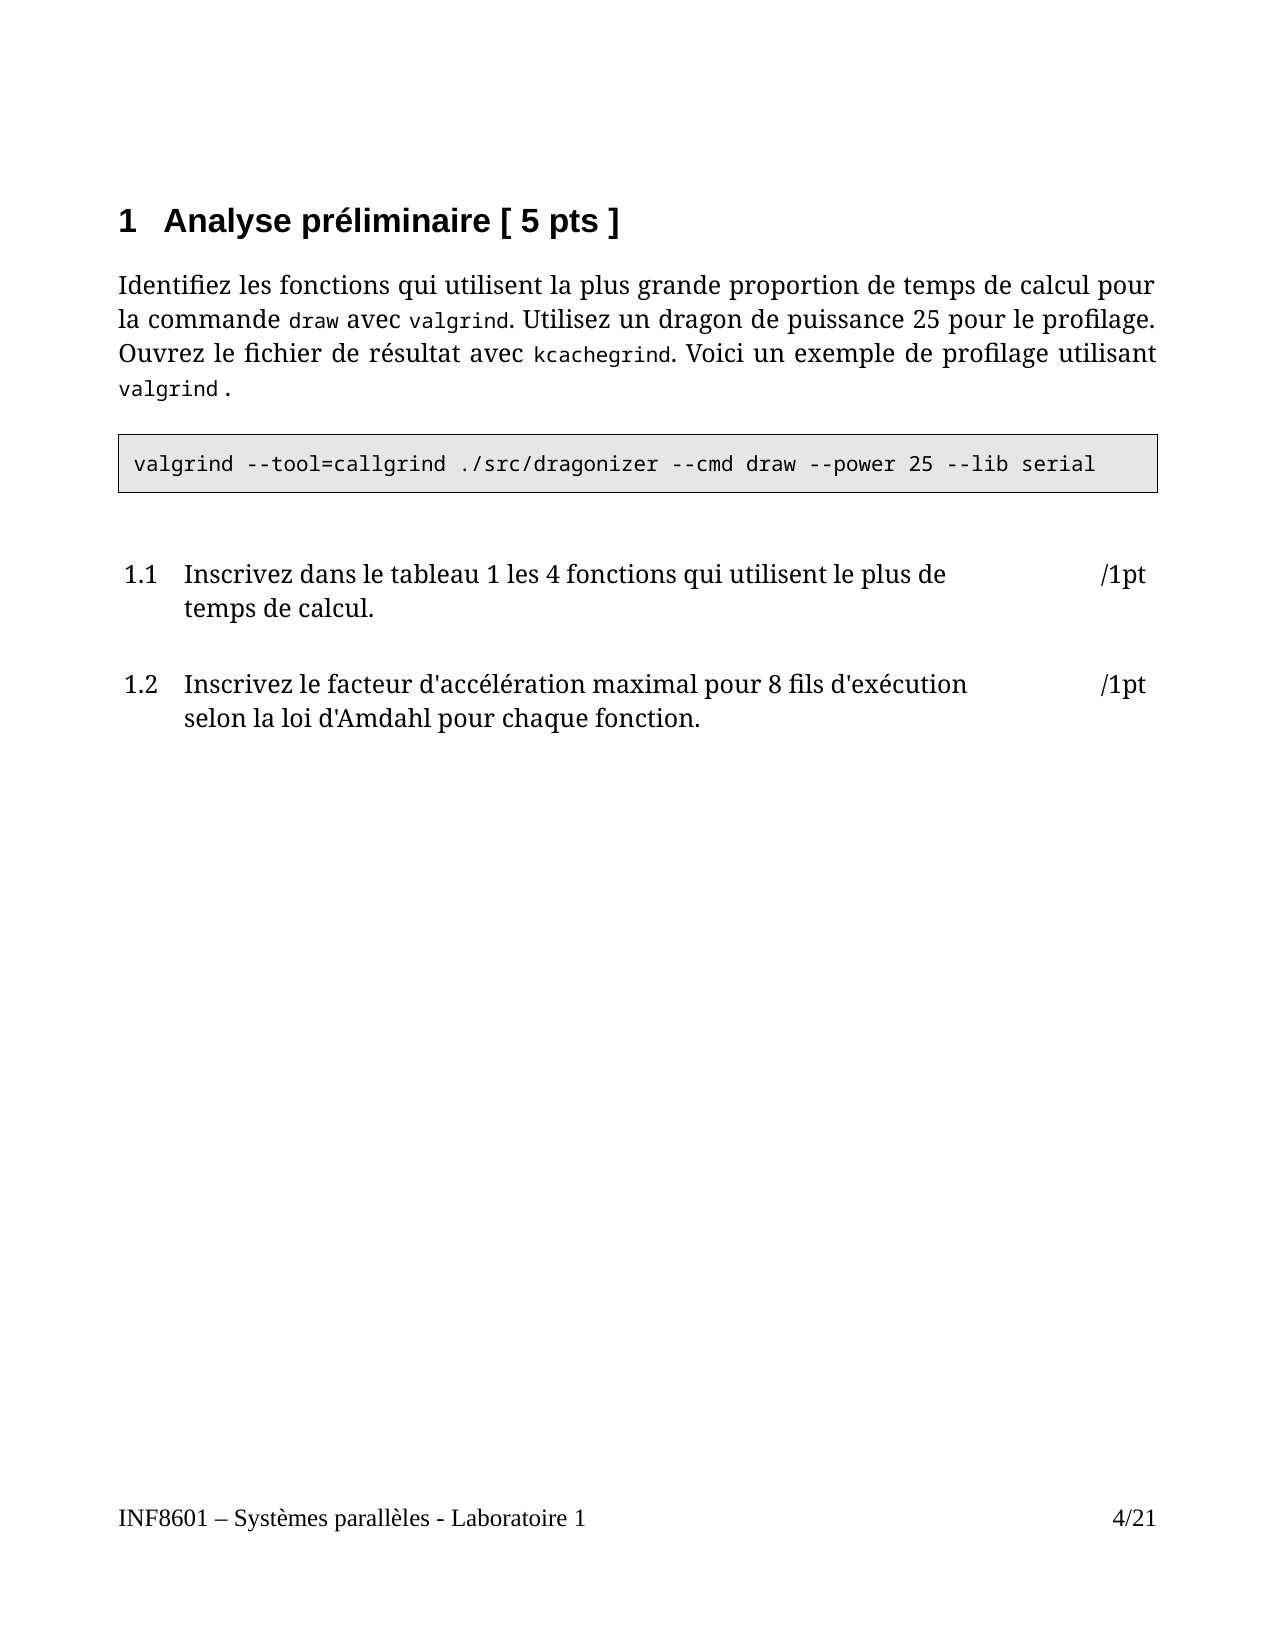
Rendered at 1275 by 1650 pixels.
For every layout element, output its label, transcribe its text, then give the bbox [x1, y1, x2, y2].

table_cell /1pt [1089, 646, 1157, 755]
table_header /1pt [1089, 536, 1157, 646]
table_header [1020, 536, 1088, 646]
table_header Inscrivez dans le tableau 1 les 4 fonctions qui utilisent le plus de temps de calcul. [118, 536, 1019, 646]
table_cell Inscrivez le facteur d'accélération maximal pour 8 fils d'exécution selon la loi d'Amdahl pour chaque fonction. [118, 646, 1019, 755]
table_cell [1020, 646, 1088, 755]
subtitle Analyse préliminaire [ 5 pts ] [118, 201, 1157, 240]
text Identifiez les fonctions qui utilisent la plus grande proportion de temps de calcul pour la commande draw avec valgrind. Utilisez un dragon de puissance 25 pour le profilage. Ouvrez le fichier de résultat avec kcachegrind. Voici un exemple de profilage utilisant valgrind . [118, 267, 1157, 404]
text valgrind --tool=callgrind ./src/dragonizer --cmd draw --power 25 --lib serial [119, 435, 1157, 492]
